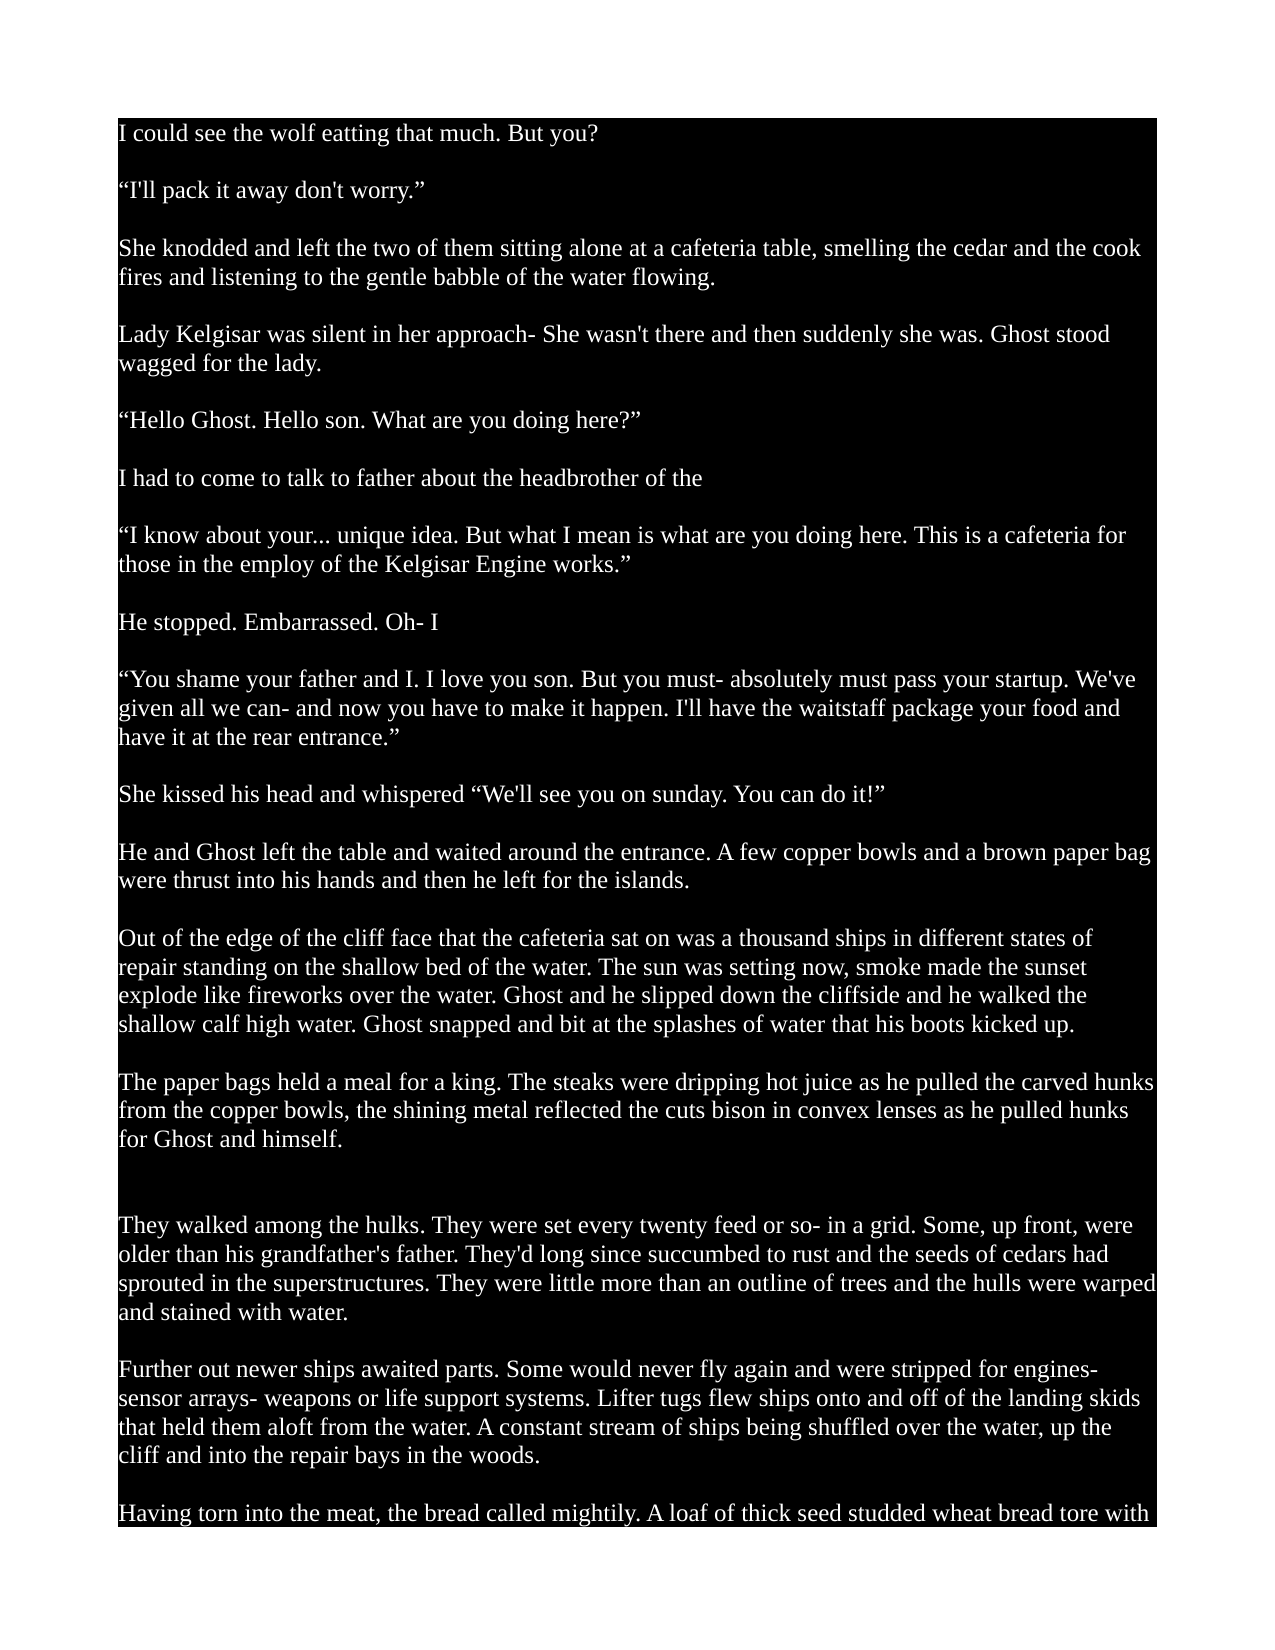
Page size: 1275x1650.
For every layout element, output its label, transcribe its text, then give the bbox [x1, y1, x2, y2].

text Further out newer ships awaited parts. Some would never fly again and were stripped for engines- sensor arrays- weapons or life support systems. Lifter tugs flew ships onto and off of the landing skids that held them aloft from the water. A constant stream of ships being shuffled over the water, up the cliff and into the repair bays in the woods. [118, 1354, 1157, 1469]
text I could see the wolf eatting that much. But you? “I'll pack it away don't worry.” She knodded and left the two of them sitting alone at a cafeteria table, smelling the cedar and the cook fires and listening to the gentle babble of the water flowing. [118, 118, 1157, 291]
text Lady Kelgisar was silent in her approach- She wasn't there and then suddenly she was. Ghost stood wagged for the lady. “Hello Ghost. Hello son. What are you doing here?” I had to come to talk to father about the headbrother of the [118, 319, 1157, 492]
text He and Ghost left the table and waited around the entrance. A few copper bowls and a brown paper bag were thrust into his hands and then he left for the islands. Out of the edge of the cliff face that the cafeteria sat on was a thousand ships in different states of repair standing on the shallow bed of the water. The sun was setting now, smoke made the sunset explode like fireworks over the water. Ghost and he slipped down the cliffside and he walked the shallow calf high water. Ghost snapped and bit at the splashes of water that his boots kicked up. The paper bags held a meal for a king. The steaks were dripping hot juice as he pulled the carved hunks from the copper bowls, the shining metal reflected the cuts bison in convex lenses as he pulled hunks for Ghost and himself. They walked among the hulks. They were set every twenty feed or so- in a grid. Some, up front, were older than his grandfather's father. They'd long since succumbed to rust and the seeds of cedars had sprouted in the superstructures. They were little more than an outline of trees and the hulls were warped and stained with water. [118, 837, 1157, 1326]
text “You shame your father and I. I love you son. But you must- absolutely must pass your startup. We've given all we can- and now you have to make it happen. I'll have the waitstaff package your food and have it at the rear entrance.” She kissed his head and whispered “We'll see you on sunday. You can do it!” [118, 664, 1157, 808]
text Having torn into the meat, the bread called mightily. A loaf of thick seed studded wheat bread tore with [118, 1498, 1157, 1527]
text “I know about your... unique idea. But what I mean is what are you doing here. This is a cafeteria for those in the employ of the Kelgisar Engine works.” He stopped. Embarrassed. Oh- I [118, 521, 1157, 636]
